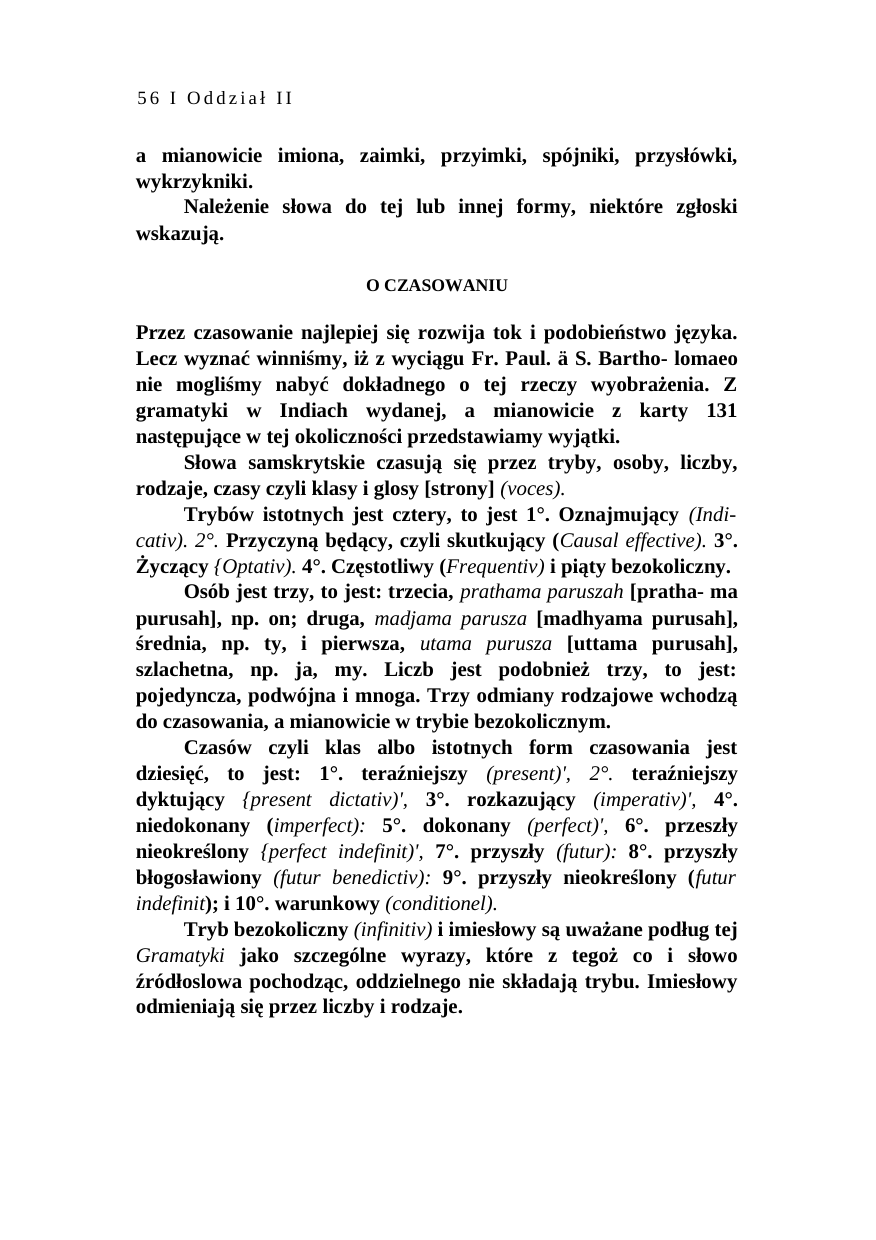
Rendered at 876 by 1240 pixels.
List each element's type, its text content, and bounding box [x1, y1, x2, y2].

text Czasów czyli klas albo istotnych form czasowania jest dziesięć, to jest: 1°. teraźniejszy (present)', 2°. teraźniejszy dyktujący {present dictativ)', 3°. rozkazujący (imperativ)', 4°. niedokonany (imperfect): 5°. dokonany (perfect)', 6°. przeszły nieokreślony {perfect indefinit)', 7°. przyszły (futur): 8°. przyszły błogosławiony (futur benedictiv): 9°. przyszły nieokreślony (futur indefinit); i 10°. warunkowy (conditionel). [136, 734, 738, 915]
text Należenie słowa do tej lub innej formy, niektóre zgłoski wskazują. [136, 193, 738, 245]
text O CZASOWANIU [136, 278, 738, 295]
text Osób jest trzy, to jest: trzecia, prathama paruszah [pratha- ma purusah], np. on; druga, madjama parusza [madhyama purusah], średnia, np. ty, i pierwsza, utama purusza [uttama purusah], szlachetna, np. ja, my. Liczb jest podobnież trzy, to jest: pojedyncza, podwójna i mnoga. Trzy odmiany rodzajowe wchodzą do czasowania, a mianowicie w trybie bezokolicznym. [136, 578, 738, 734]
text Tryb bezokoliczny (infinitiv) i imiesłowy są uważane podług tej Gramatyki jako szczególne wyrazy, które z tegoż co i słowo źródłoslowa pochodząc, oddzielnego nie składają trybu. Imiesłowy odmieniają się przez liczby i rodzaje. [136, 915, 738, 1019]
text 56 I Oddział II [137, 90, 302, 108]
text a mianowicie imiona, zaimki, przyimki, spójniki, przysłówki, wykrzykniki. [136, 141, 738, 193]
text Trybów istotnych jest cztery, to jest 1°. Oznajmujący (Indi- cativ). 2°. Przyczyną będący, czyli skutkujący (Causal effective). 3°. Życzący {Optativ). 4°. Częstotliwy (Frequentiv) i piąty bezokoliczny. [136, 500, 738, 578]
text Przez czasowanie najlepiej się rozwija tok i podobieństwo języka. Lecz wyznać winniśmy, iż z wyciągu Fr. Paul. ä S. Bartho- lomaeo nie mogliśmy nabyć dokładnego o tej rzeczy wyobrażenia. Z gramatyki w Indiach wydanej, a mianowicie z karty 131 następujące w tej okoliczności przedstawiamy wyjątki. [136, 319, 738, 448]
text Słowa samskrytskie czasują się przez tryby, osoby, liczby, rodzaje, czasy czyli klasy i glosy [strony] (voces). [136, 448, 738, 500]
